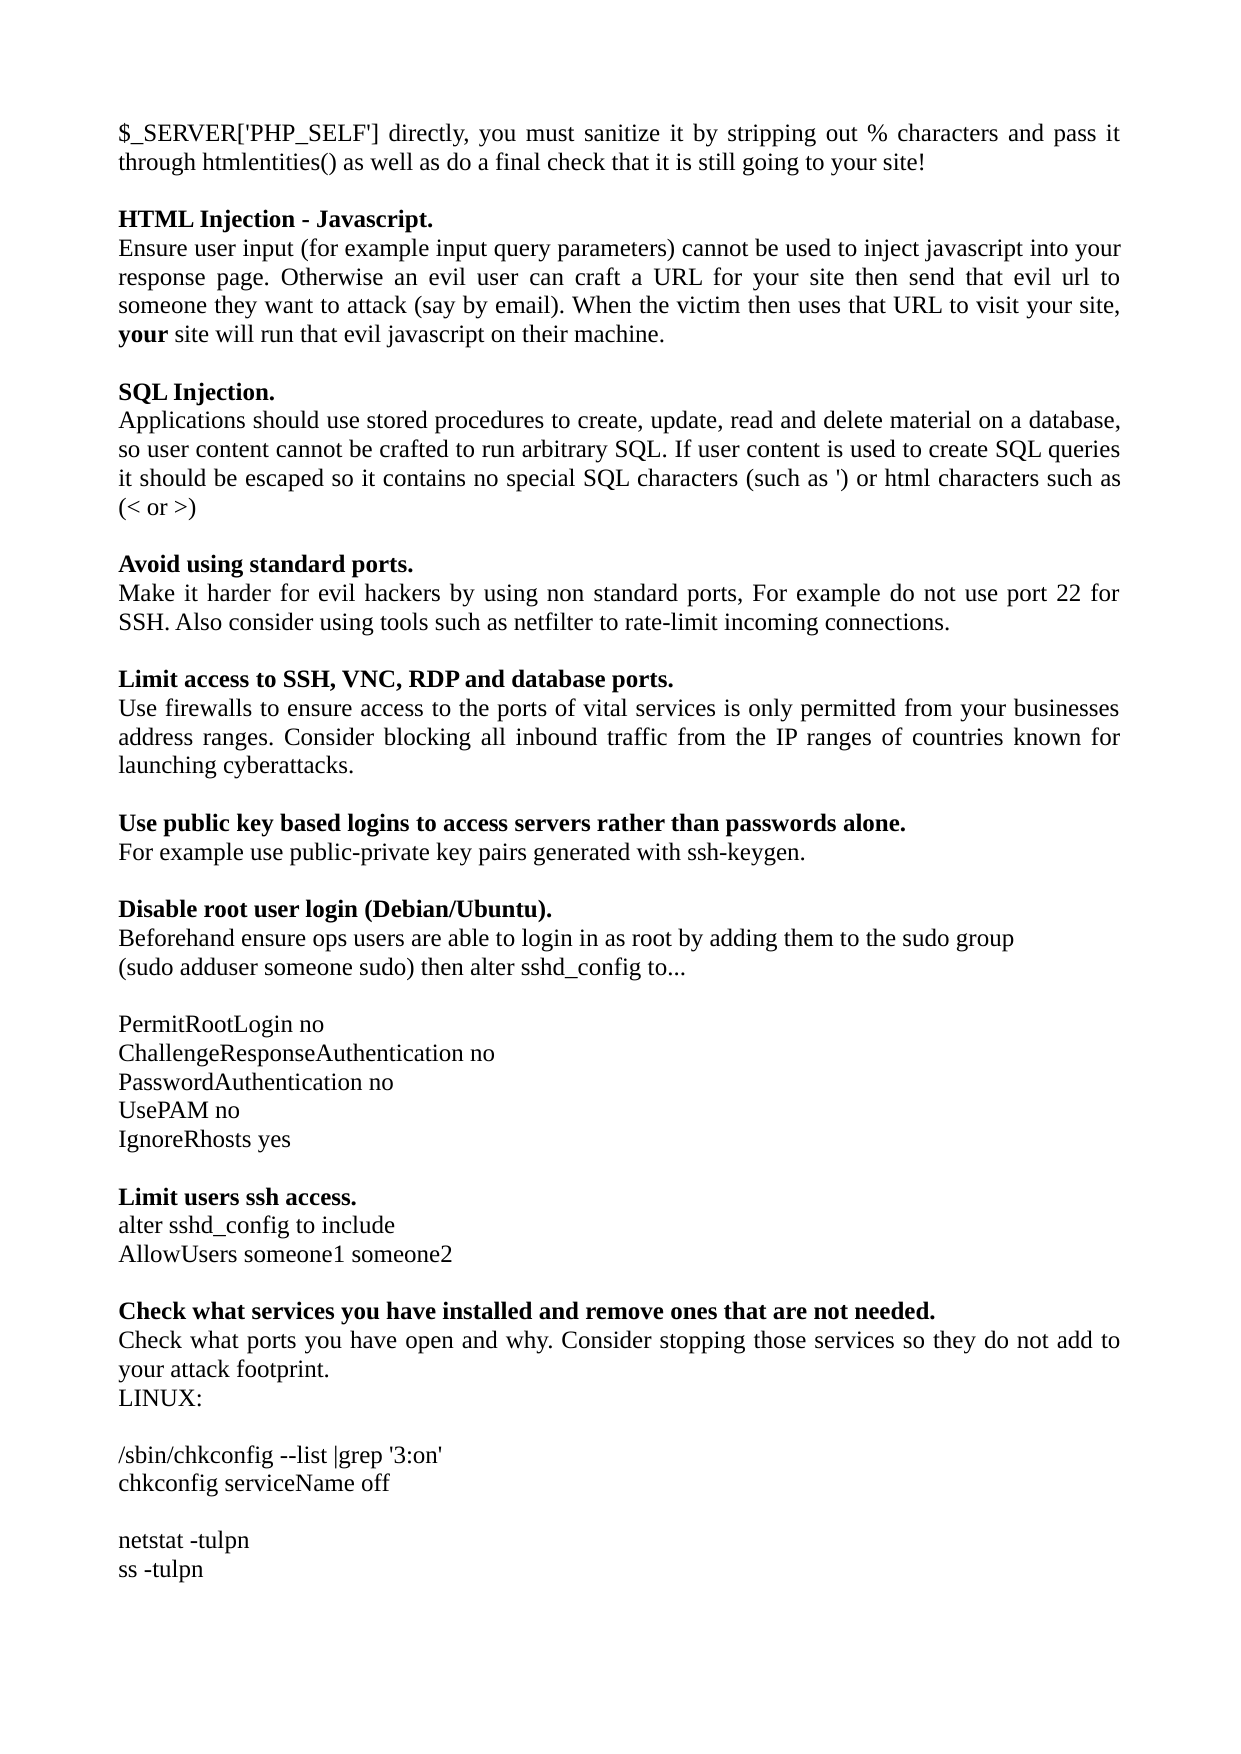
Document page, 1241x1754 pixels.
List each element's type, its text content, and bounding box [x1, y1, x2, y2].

text /sbin/chkconfig --list |grep '3:on' [118, 1440, 1122, 1468]
text Disable root user login (Debian/Ubuntu). [118, 894, 1122, 923]
text AllowUsers someone1 someone2 [118, 1239, 1122, 1268]
text IgnoreRhosts yes [118, 1124, 1122, 1153]
text Use public key based logins to access servers rather than passwords alone. [118, 808, 1122, 837]
text Limit access to SSH, VNC, RDP and database ports. [118, 664, 1122, 693]
text Applications should use stored procedures to create, update, read and delete material on a database, so user content cannot be crafted to run arbitrary SQL. If user content is used to create SQL queries it should be escaped so it contains no special SQL characters (such as ') or html characters such as (< or >) [118, 406, 1122, 521]
text chkconfig serviceName off [118, 1468, 1122, 1497]
text HTML Injection - Javascript. [118, 204, 1122, 233]
text Beforehand ensure ops users are able to login in as root by adding them to the sudo group [118, 923, 1122, 952]
text SQL Injection. [118, 377, 1122, 406]
text Ensure user input (for example input query parameters) cannot be used to inject javascript into your response page. Otherwise an evil user can craft a URL for your site then send that evil url to someone they want to attack (say by email). When the victim then uses that URL to visit your site, your site will run that evil javascript on their machine. [118, 233, 1122, 348]
text LINUX: [118, 1383, 1122, 1411]
text Check what services you have installed and remove ones that are not needed. [118, 1296, 1122, 1325]
text Check what ports you have open and why. Consider stopping those services so they do not add to your attack footprint. [118, 1325, 1122, 1383]
text $_SERVER['PHP_SELF'] directly, you must sanitize it by stripping out % characters and pass it through htmlentities() as well as do a final check that it is still going to your site! [118, 118, 1122, 176]
text netstat -tulpn [118, 1526, 1122, 1554]
text (sudo adduser someone sudo) then alter sshd_config to... [118, 952, 1122, 981]
text For example use public-private key pairs generated with ssh-keygen. [118, 837, 1122, 866]
text alter sshd_config to include [118, 1211, 1122, 1239]
text PermitRootLogin no ChallengeResponseAuthentication no PasswordAuthentication no UsePAM no [118, 1009, 1122, 1124]
text Use firewalls to ensure access to the ports of vital services is only permitted from your businesses address ranges. Consider blocking all inbound traffic from the IP ranges of countries known for launching cyberattacks. [118, 693, 1122, 779]
text ss -tulpn [118, 1554, 1122, 1583]
text Avoid using standard ports. [118, 549, 1122, 578]
text Limit users ssh access. [118, 1182, 1122, 1211]
text Make it harder for evil hackers by using non standard ports, For example do not use port 22 for SSH. Also consider using tools such as netfilter to rate-limit incoming connections. [118, 578, 1122, 636]
